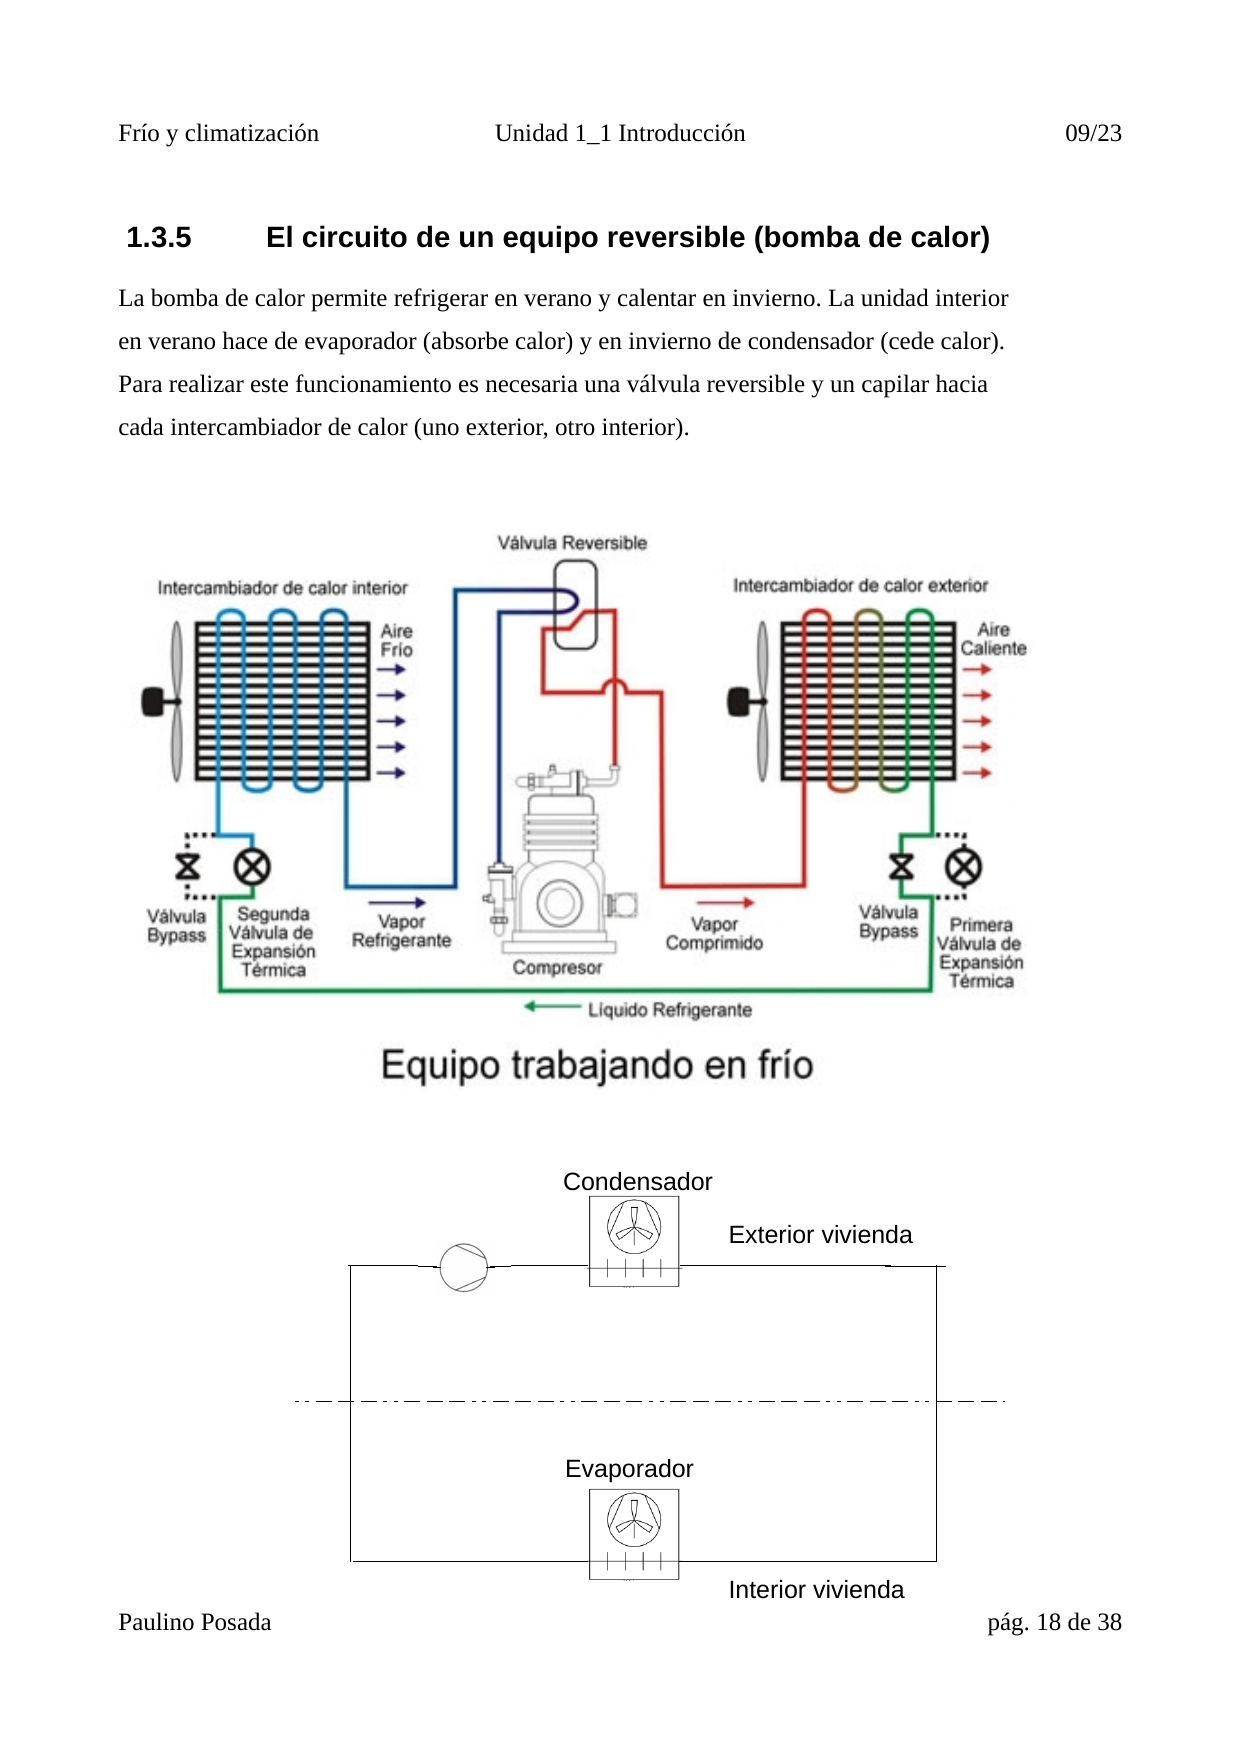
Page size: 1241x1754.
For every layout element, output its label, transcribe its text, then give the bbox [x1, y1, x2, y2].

text cada intercambiador de calor (uno exterior, otro interior). [118, 412, 1122, 441]
picture [436, 1239, 490, 1296]
text La bomba de calor permite refrigerar en verano y calentar en invierno. La unidad interior [118, 283, 1122, 312]
picture [118, 512, 1063, 1109]
text Para realizar este funcionamiento es necesaria una válvula reversible y un capilar hacia [118, 369, 1122, 398]
text en verano hace de evaporador (absorbe calor) y en invierno de condensador (cede calor). [118, 326, 1122, 355]
picture [587, 1486, 683, 1581]
picture [587, 1193, 683, 1288]
subtitle El circuito de un equipo reversible (bomba de calor) [118, 220, 1122, 253]
